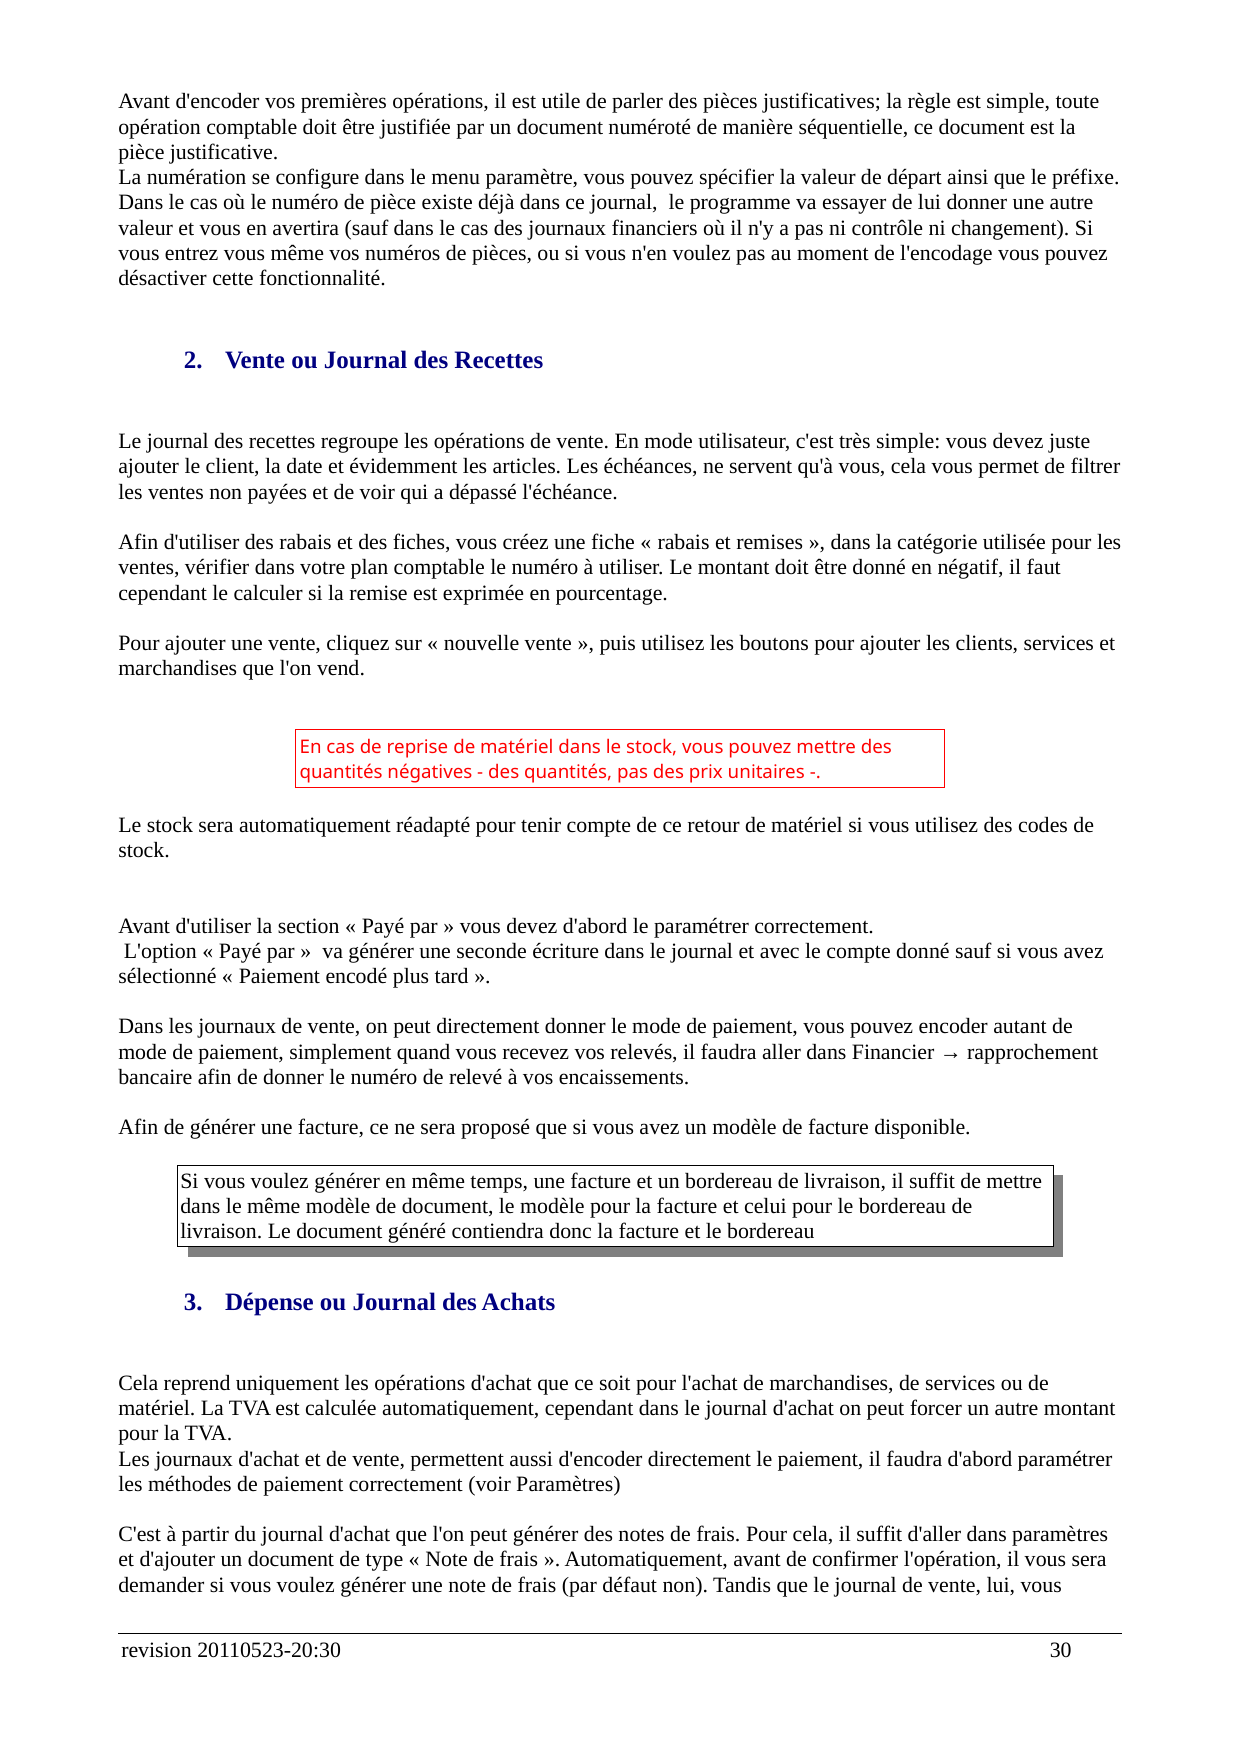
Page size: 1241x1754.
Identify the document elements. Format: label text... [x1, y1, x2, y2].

subtitle Vente ou Journal des Recettes [177, 345, 1122, 374]
subtitle Dépense ou Journal des Achats [177, 1287, 1122, 1315]
text Dans les journaux de vente, on peut directement donner le mode de paiement, vous pouvez encoder autant de mode de paiement, simplement quand vous recevez vos relevés, il faudra aller dans Financier → rapprochement bancaire afin de donner le numéro de relevé à vos encaissements. [118, 1013, 1122, 1089]
text Avant d'encoder vos premières opérations, il est utile de parler des pièces justificatives; la règle est simple, toute opération comptable doit être justifiée par un document numéroté de manière séquentielle, ce document est la pièce justificative. [118, 88, 1122, 164]
text Les journaux d'achat et de vente, permettent aussi d'encoder directement le paiement, il faudra d'abord paramétrer les méthodes de paiement correctement (voir Paramètres) [118, 1446, 1122, 1496]
text C'est à partir du journal d'achat que l'on peut générer des notes de frais. Pour cela, il suffit d'aller dans paramètres et d'ajouter un document de type « Note de frais ». Automatiquement, avant de confirmer l'opération, il vous sera demander si vous voulez générer une note de frais (par défaut non). Tandis que le journal de vente, lui, vous [118, 1521, 1122, 1597]
text La numération se configure dans le menu paramètre, vous pouvez spécifier la valeur de départ ainsi que le préfixe. Dans le cas où le numéro de pièce existe déjà dans ce journal, le programme va essayer de lui donner une autre valeur et vous en avertira (sauf dans le cas des journaux financiers où il n'y a pas ni contrôle ni changement). Si vous entrez vous même vos numéros de pièces, ou si vous n'en voulez pas au moment de l'encodage vous pouvez désactiver cette fonctionnalité. [118, 164, 1122, 290]
text Le stock sera automatiquement réadapté pour tenir compte de ce retour de matériel si vous utilisez des codes de stock. [118, 812, 1122, 862]
text Pour ajouter une vente, cliquez sur « nouvelle vente », puis utilisez les boutons pour ajouter les clients, services et marchandises que l'on vend. [118, 630, 1122, 680]
text En cas de reprise de matériel dans le stock, vous pouvez mettre des quantités négatives - des quantités, pas des prix unitaires -. [296, 730, 944, 787]
text Afin d'utiliser des rabais et des fiches, vous créez une fiche « rabais et remises », dans la catégorie utilisée pour les ventes, vérifier dans votre plan comptable le numéro à utiliser. Le montant doit être donné en négatif, il faut cependant le calculer si la remise est exprimée en pourcentage. [118, 529, 1122, 605]
text Le journal des recettes regroupe les opérations de vente. En mode utilisateur, c'est très simple: vous devez juste ajouter le client, la date et évidemment les articles. Les échéances, ne servent qu'à vous, cela vous permet de filtrer les ventes non payées et de voir qui a dépassé l'échéance. [118, 428, 1122, 504]
text Si vous voulez générer en même temps, une facture et un bordereau de livraison, il suffit de mettre dans le même modèle de document, le modèle pour la facture et celui pour le bordereau de livraison. Le document généré contiendra donc la facture et le bordereau [178, 1166, 1052, 1246]
text Cela reprend uniquement les opérations d'achat que ce soit pour l'achat de marchandises, de services ou de matériel. La TVA est calculée automatiquement, cependant dans le journal d'achat on peut forcer un autre montant pour la TVA. [118, 1370, 1122, 1446]
text Afin de générer une facture, ce ne sera proposé que si vous avez un modèle de facture disponible. [118, 1114, 1122, 1139]
text L'option « Payé par » va générer une seconde écriture dans le journal et avec le compte donné sauf si vous avez sélectionné « Paiement encodé plus tard ». [118, 938, 1122, 988]
text Avant d'utiliser la section « Payé par » vous devez d'abord le paramétrer correctement. [118, 913, 1122, 938]
